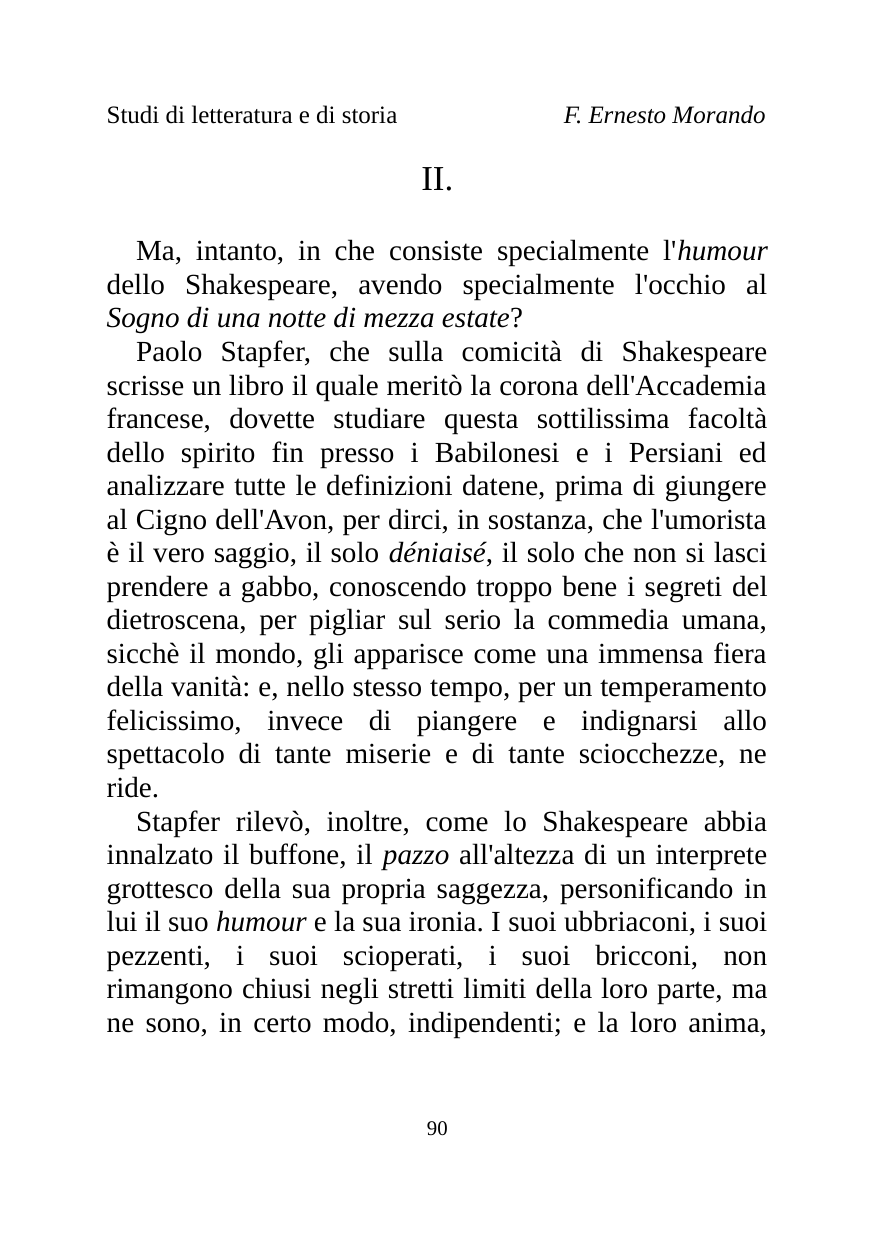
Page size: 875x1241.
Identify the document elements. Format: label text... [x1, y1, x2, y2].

text Ma, intanto, in che consiste specialmente l'humour dello Shakespeare, avendo specialmente l'occhio al Sogno di una notte di mezza estate? [106, 233, 768, 334]
subtitle II. [106, 158, 768, 198]
text Paolo Stapfer, che sulla comicità di Shakespeare scrisse un libro il quale meritò la corona dell'Accademia francese, dovette studiare questa sottilissima facoltà dello spirito fin presso i Babilonesi e i Persiani ed analizzare tutte le definizioni datene, prima di giungere al Cigno dell'Avon, per dirci, in sostanza, che l'umorista è il vero saggio, il solo déniaisé, il solo che non si lasci prendere a gabbo, conoscendo troppo bene i segreti del dietroscena, per pigliar sul serio la commedia umana, sicchè il mondo, gli apparisce come una immensa fiera della vanità: e, nello stesso tempo, per un temperamento felicissimo, invece di piangere e indignarsi allo spettacolo di tante miserie e di tante sciocchezze, ne ride. [106, 334, 768, 804]
text Stapfer rilevò, inoltre, come lo Shakespeare abbia innalzato il buffone, il pazzo all'altezza di un interprete grottesco della sua propria saggezza, personificando in lui il suo humour e la sua ironia. I suoi ubbriaconi, i suoi pezzenti, i suoi scioperati, i suoi bricconi, non rimangono chiusi negli stretti limiti della loro parte, ma ne sono, in certo modo, indipendenti; e la loro anima, [106, 804, 768, 1038]
